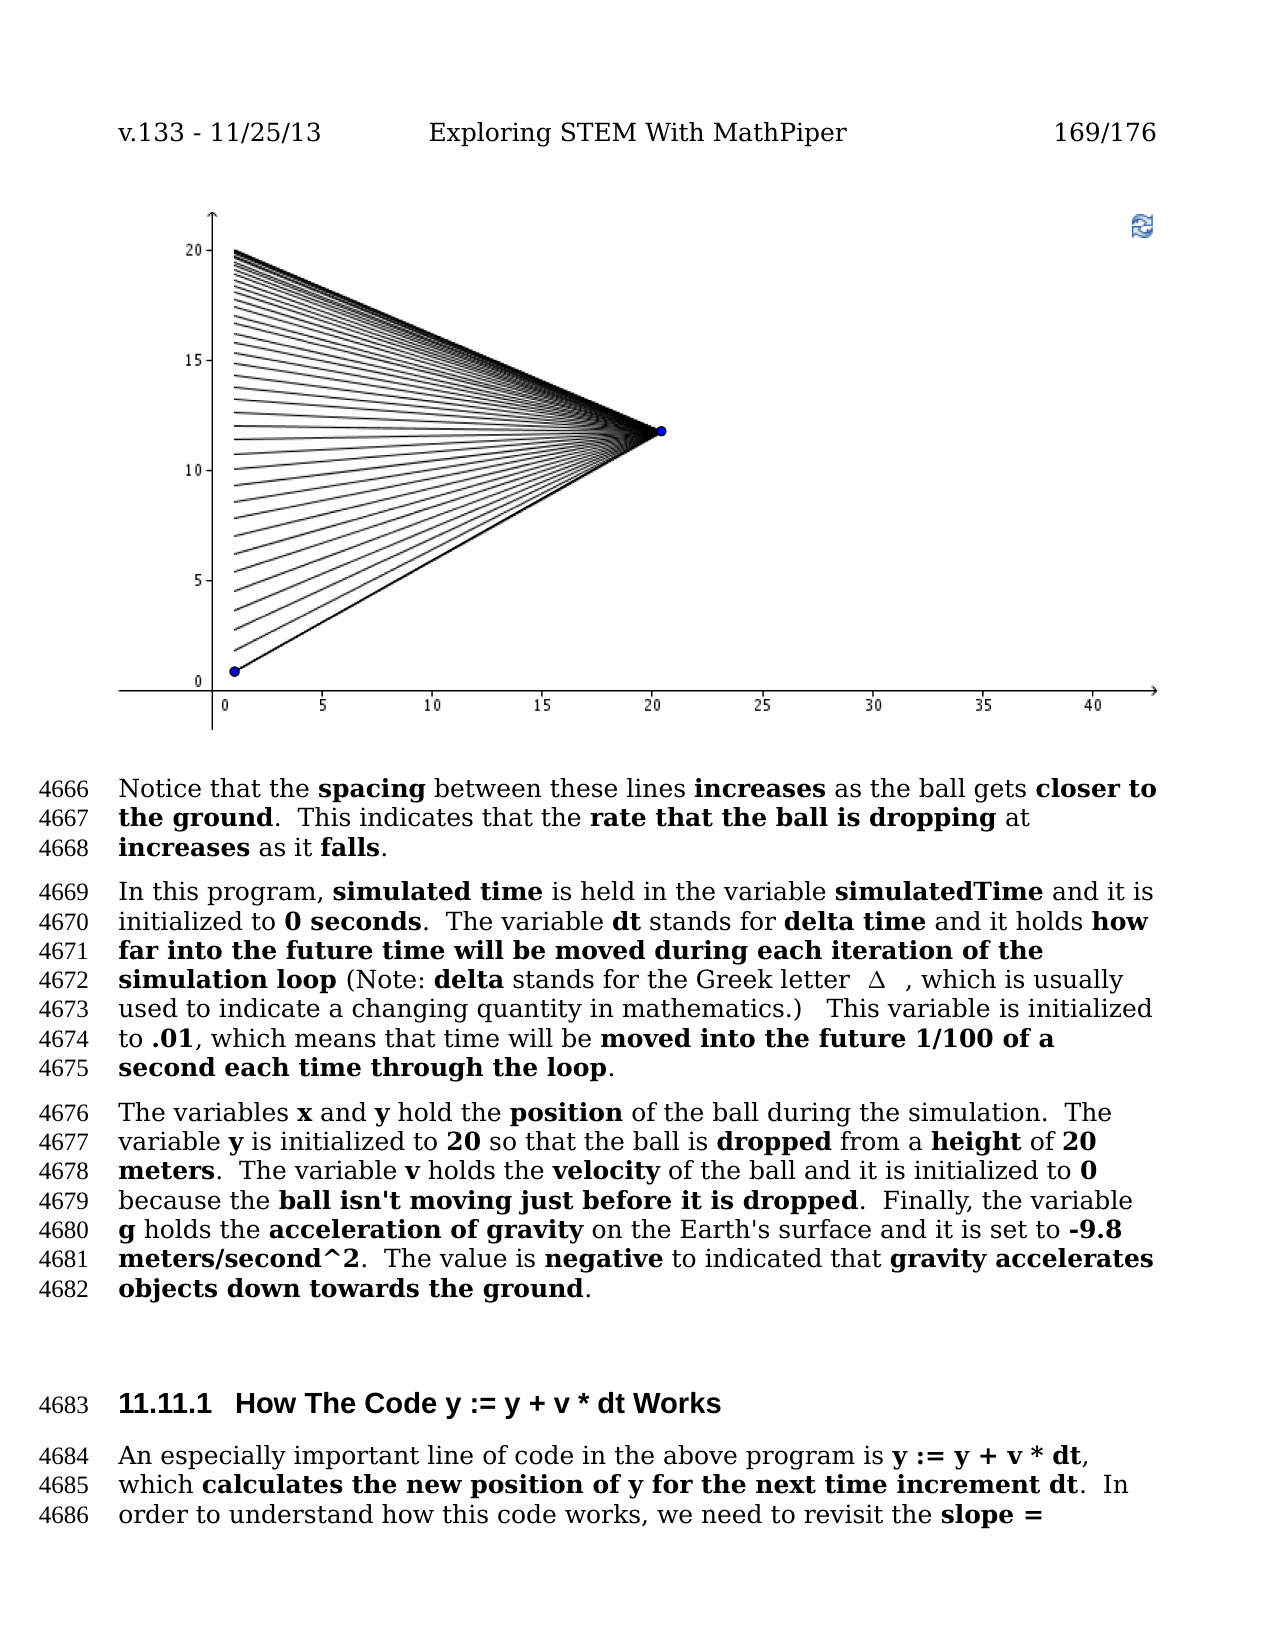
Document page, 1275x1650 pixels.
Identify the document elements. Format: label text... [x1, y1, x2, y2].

text An especially important line of code in the above program is y := y + v * dt, which calculates the new position of y for the next time increment dt. In order to understand how this code works, we need to revisit the slope = [118, 1441, 1157, 1529]
text The variables x and y hold the position of the ball during the simulation. The variable y is initialized to 20 so that the ball is dropped from a height of 20 meters. The variable v holds the velocity of the ball and it is initialized to 0 because the ball isn't moving just before it is dropped. Finally, the variable g holds the acceleration of gravity on the Earth's surface and it is set to -9.8 meters/second^2. The value is negative to indicated that gravity accelerates objects down towards the ground. [118, 1097, 1157, 1303]
subtitle How The Code y := y + v * dt Works [118, 1386, 1157, 1420]
text Notice that the spacing between these lines increases as the ball gets closer to the ground. This indicates that the rate that the ball is dropping at increases as it falls. [118, 774, 1157, 862]
picture [118, 212, 1157, 730]
text In this program, simulated time is held in the variable simulatedTime and it is initialized to 0 seconds. The variable dt stands for delta time and it holds how far into the future time will be moved during each iteration of the simulation loop (Note: delta stands for the Greek letter, which is usually used to indicate a changing quantity in mathematics.) This variable is initialized to .01, which means that time will be moved into the future 1/100 of a second each time through the loop. [118, 877, 1157, 1082]
